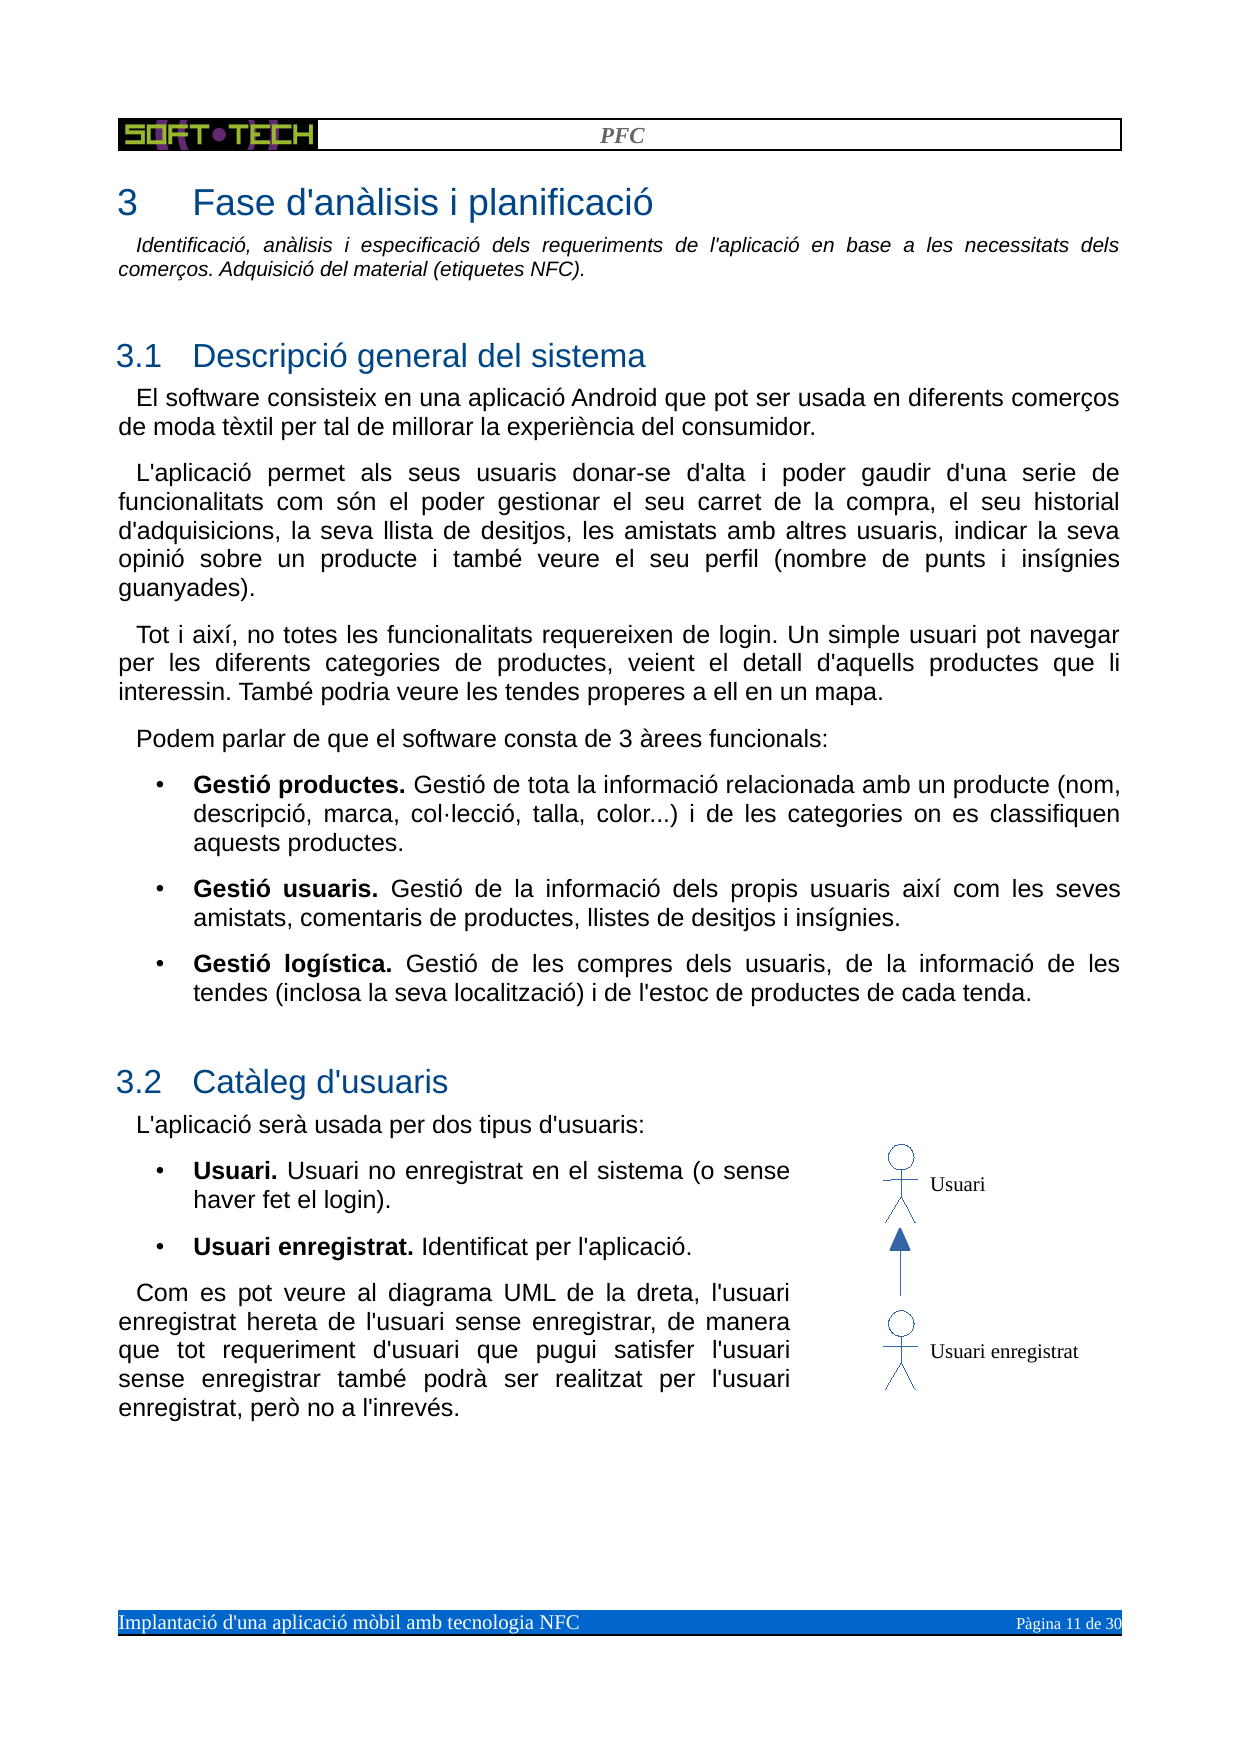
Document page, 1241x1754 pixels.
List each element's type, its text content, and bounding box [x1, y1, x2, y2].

list Gestió logística. Gestió de les compres dels usuaris, de la informació de les tendes (inclosa la seva localització) i de l'estoc de productes de cada tenda. [156, 949, 1122, 1007]
list Gestió productes. Gestió de tota la informació relacionada amb un producte (nom, descripció, marca, col·lecció, talla, color...) i de les categories on es classifiquen aquests productes. [156, 770, 1122, 856]
text El software consisteix en una aplicació Android que pot ser usada en diferents comerços de moda tèxtil per tal de millorar la experiència del consumidor. [118, 383, 1122, 441]
list Gestió usuaris. Gestió de la informació dels propis usuaris així com les seves amistats, comentaris de productes, llistes de desitjos i insígnies. [156, 874, 1122, 932]
subtitle Descripció general del sistema [106, 336, 1122, 374]
picture [120, 120, 318, 150]
subtitle Fase d'anàlisis i planificació [106, 181, 1122, 224]
text Tot i així, no totes les funcionalitats requereixen de login. Un simple usuari pot navegar per les diferents categories de productes, veient el detall d'aquells productes que li interessin. També podria veure les tendes properes a ell en un mapa. [118, 620, 1122, 706]
subtitle Catàleg d'usuaris [106, 1062, 1122, 1101]
text Podem parlar de que el software consta de 3 àrees funcionals: [118, 724, 1122, 752]
text Com es pot veure al diagrama UML de la dreta, l'usuari enregistrat hereta de l'usuari sense enregistrar, de manera que tot requeriment d'usuari que pugui satisfer l'usuari sense enregistrar també podrà ser realitzat per l'usuari enregistrat, però no a l'inrevés. [118, 1278, 791, 1422]
text Identificació, anàlisis i especificació dels requeriments de l'aplicació en base a les necessitats dels comerços. Adquisició del material (etiquetes NFC). [118, 232, 1122, 280]
list Usuari. Usuari no enregistrat en el sistema (o sense haver fet el login). [156, 1156, 791, 1214]
text L'aplicació serà usada per dos tipus d'usuaris: [118, 1110, 791, 1138]
list Usuari enregistrat. Identificat per l'aplicació. [156, 1231, 791, 1260]
text L'aplicació permet als seus usuaris donar-se d'alta i poder gaudir d'una serie de funcionalitats com són el poder gestionar el seu carret de la compra, el seu historial d'adquisicions, la seva llista de desitjos, les amistats amb altres usuaris, indicar la seva opinió sobre un producte i també veure el seu perfil (nombre de punts i insígnies guanyades). [118, 458, 1122, 602]
